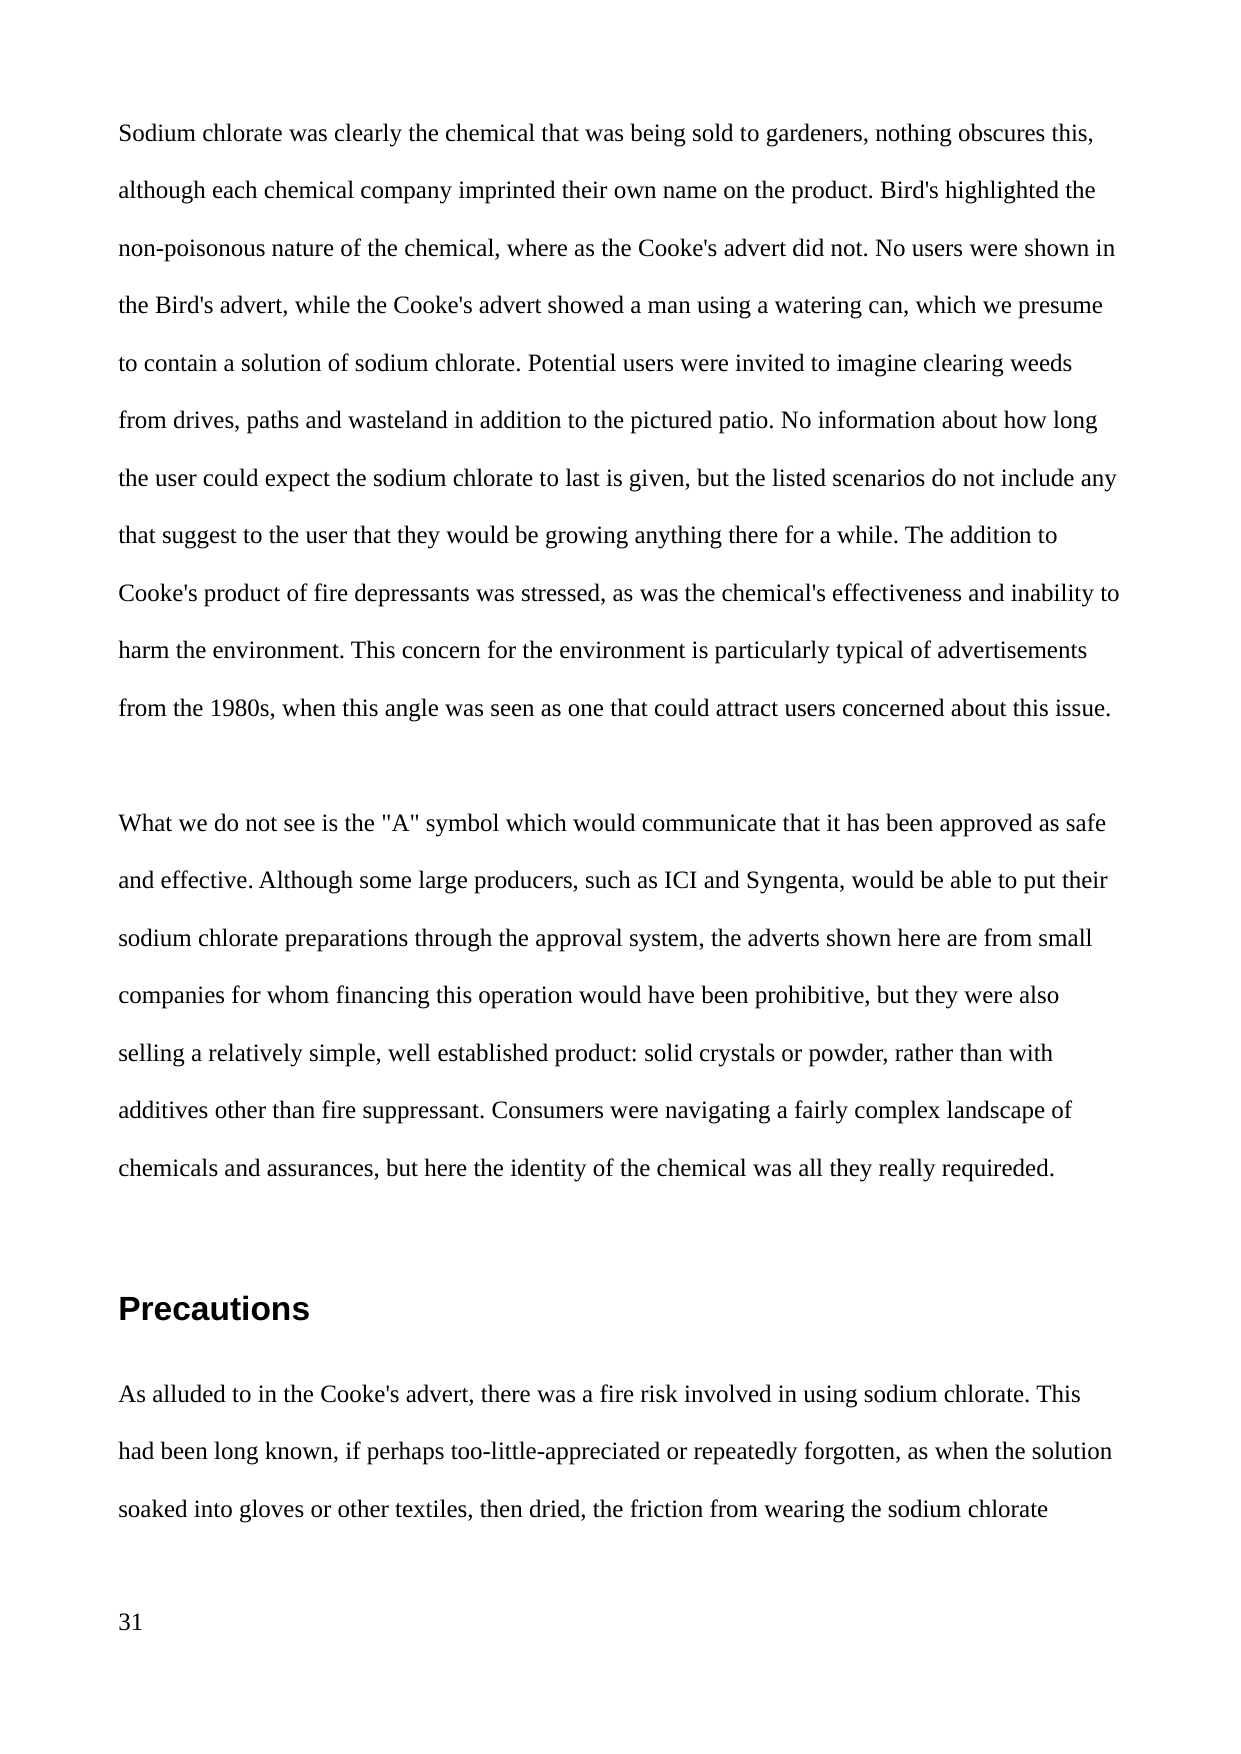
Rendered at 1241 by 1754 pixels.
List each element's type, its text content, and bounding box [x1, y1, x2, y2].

text What we do not see is the "A" symbol which would communicate that it has been approved as safe and effective. Although some large producers, such as ICI and Syngenta, would be able to put their sodium chlorate preparations through the approval system, the adverts shown here are from small companies for whom financing this operation would have been prohibitive, but they were also selling a relatively simple, well established product: solid crystals or powder, rather than with additives other than fire suppressant. Consumers were navigating a fairly complex landscape of chemicals and assurances, but here the identity of the chemical was all they really requireded. [118, 808, 1122, 1182]
subtitle Precautions [118, 1289, 1122, 1328]
text As alluded to in the Cooke's advert, there was a fire risk involved in using sodium chlorate. This had been long known, if perhaps too-little-appreciated or repeatedly forgotten, as when the solution soaked into gloves or other textiles, then dried, the friction from wearing the sodium chlorate [118, 1379, 1122, 1522]
text Sodium chlorate was clearly the chemical that was being sold to gardeners, nothing obscures this, although each chemical company imprinted their own name on the product. Bird's highlighted the non-poisonous nature of the chemical, where as the Cooke's advert did not. No users were shown in the Bird's advert, while the Cooke's advert showed a man using a watering can, which we presume to contain a solution of sodium chlorate. Potential users were invited to imagine clearing weeds from drives, paths and wasteland in addition to the pictured patio. No information about how long the user could expect the sodium chlorate to last is given, but the listed scenarios do not include any that suggest to the user that they would be growing anything there for a while. The addition to Cooke's product of fire depressants was stressed, as was the chemical's effectiveness and inability to harm the environment. This concern for the environment is particularly typical of advertisements from the 1980s, when this angle was seen as one that could attract users concerned about this issue. [118, 118, 1122, 722]
